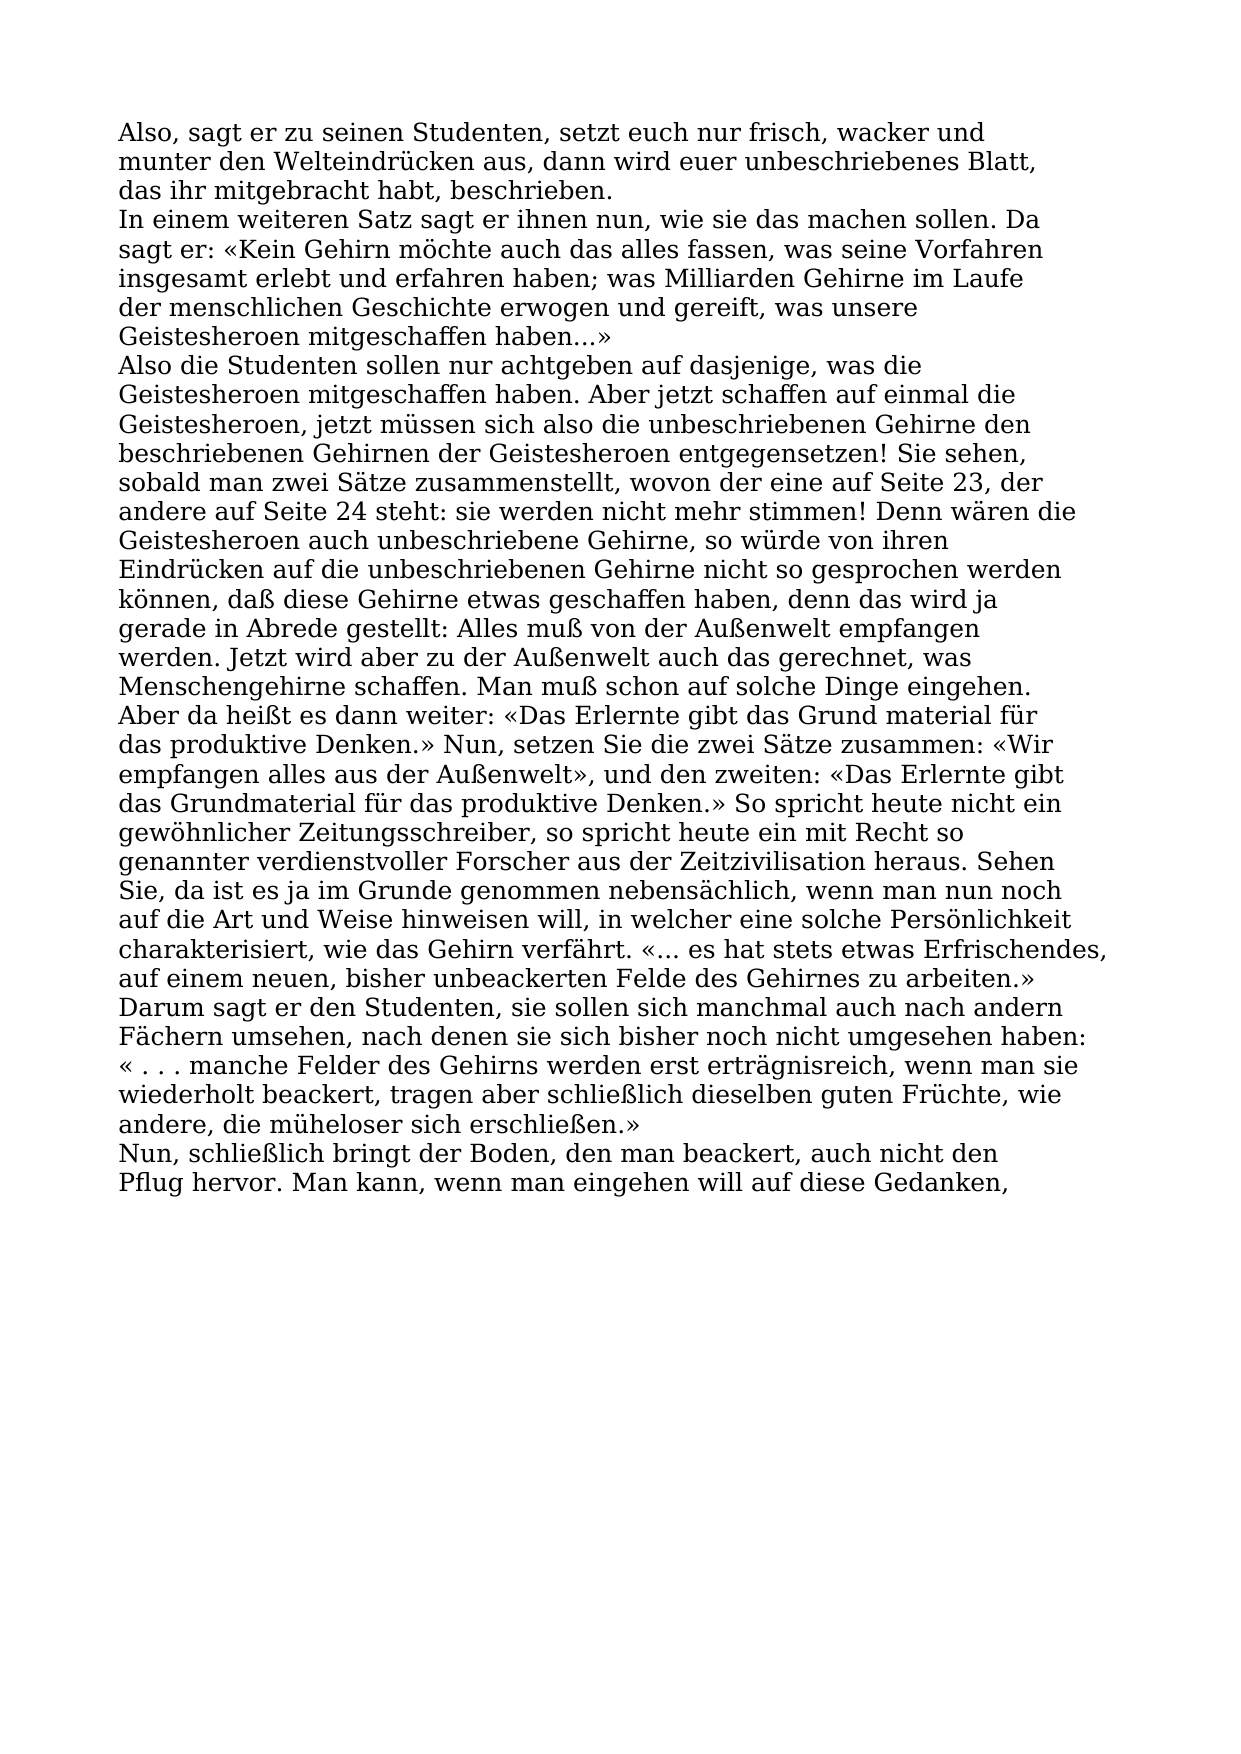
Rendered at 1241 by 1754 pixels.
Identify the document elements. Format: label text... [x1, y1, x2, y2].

text charakterisiert, wie das Gehirn verfährt. «... es hat stets etwas Erfrischendes, [118, 935, 1122, 964]
text wiederholt beackert, tragen aber schließlich dieselben guten Früchte, wie [118, 1081, 1122, 1110]
text das ihr mitgebracht habt, beschrieben. [118, 176, 1122, 206]
text Also die Studenten sollen nur achtgeben auf dasjenige, was die [118, 351, 1122, 381]
text können, daß diese Gehirne etwas geschaffen haben, denn das wird ja [118, 585, 1122, 614]
text Fächern umsehen, nach denen sie sich bisher noch nicht umgesehen haben: [118, 1022, 1122, 1051]
text Geistesheroen auch unbeschriebene Gehirne, so würde von ihren [118, 526, 1122, 556]
text andere auf Seite 24 steht: sie werden nicht mehr stimmen! Denn wären die [118, 497, 1122, 526]
text Geistesheroen mitgeschaffen haben. Aber jetzt schaffen auf einmal die [118, 381, 1122, 410]
text « . . . manche Felder des Gehirns werden erst erträgnisreich, wenn man sie [118, 1051, 1122, 1081]
text auf die Art und Weise hinweisen will, in welcher eine solche Persönlichkeit [118, 906, 1122, 935]
text Geistesheroen, jetzt müssen sich also die unbeschriebenen Gehirne den [118, 410, 1122, 439]
text auf einem neuen, bisher unbeackerten Felde des Gehirnes zu arbeiten.» [118, 964, 1122, 993]
text Geistesheroen mitgeschaffen haben...» [118, 322, 1122, 351]
text insgesamt erlebt und erfahren haben; was Milliarden Gehirne im Laufe [118, 264, 1122, 293]
text In einem weiteren Satz sagt er ihnen nun, wie sie das machen sollen. Da [118, 206, 1122, 235]
text Eindrücken auf die unbeschriebenen Gehirne nicht so gesprochen werden [118, 556, 1122, 585]
text gerade in Abrede gestellt: Alles muß von der Außenwelt empfangen [118, 614, 1122, 643]
text das produktive Denken.» Nun, setzen Sie die zwei Sätze zusammen: «Wir [118, 731, 1122, 760]
text genannter verdienstvoller Forscher aus der Zeitzivilisation heraus. Sehen [118, 847, 1122, 876]
text Sie, da ist es ja im Grunde genommen nebensächlich, wenn man nun noch [118, 876, 1122, 906]
text der menschlichen Geschichte erwogen und gereift, was unsere [118, 293, 1122, 322]
text beschriebenen Gehirnen der Geistesheroen entgegensetzen! Sie sehen, [118, 439, 1122, 468]
text Also, sagt er zu seinen Studenten, setzt euch nur frisch, wacker und [118, 118, 1122, 147]
text gewöhnlicher Zeitungsschreiber, so spricht heute ein mit Recht so [118, 818, 1122, 847]
text Darum sagt er den Studenten, sie sollen sich manchmal auch nach andern [118, 993, 1122, 1022]
text empfangen alles aus der Außenwelt», und den zweiten: «Das Erlernte gibt [118, 760, 1122, 789]
text Nun, schließlich bringt der Boden, den man beackert, auch nicht den [118, 1139, 1122, 1168]
text Menschengehirne schaffen. Man muß schon auf solche Dinge eingehen. [118, 672, 1122, 701]
text sobald man zwei Sätze zusammenstellt, wovon der eine auf Seite 23, der [118, 468, 1122, 497]
text sagt er: «Kein Gehirn möchte auch das alles fassen, was seine Vorfahren [118, 235, 1122, 264]
text munter den Welteindrücken aus, dann wird euer unbeschriebenes Blatt, [118, 147, 1122, 176]
text Aber da heißt es dann weiter: «Das Erlernte gibt das Grund material für [118, 701, 1122, 731]
text Pflug hervor. Man kann, wenn man eingehen will auf diese Gedanken, [118, 1168, 1122, 1197]
text das Grundmaterial für das produktive Denken.» So spricht heute nicht ein [118, 789, 1122, 818]
text andere, die müheloser sich erschließen.» [118, 1110, 1122, 1139]
text werden. Jetzt wird aber zu der Außenwelt auch das gerechnet, was [118, 643, 1122, 672]
